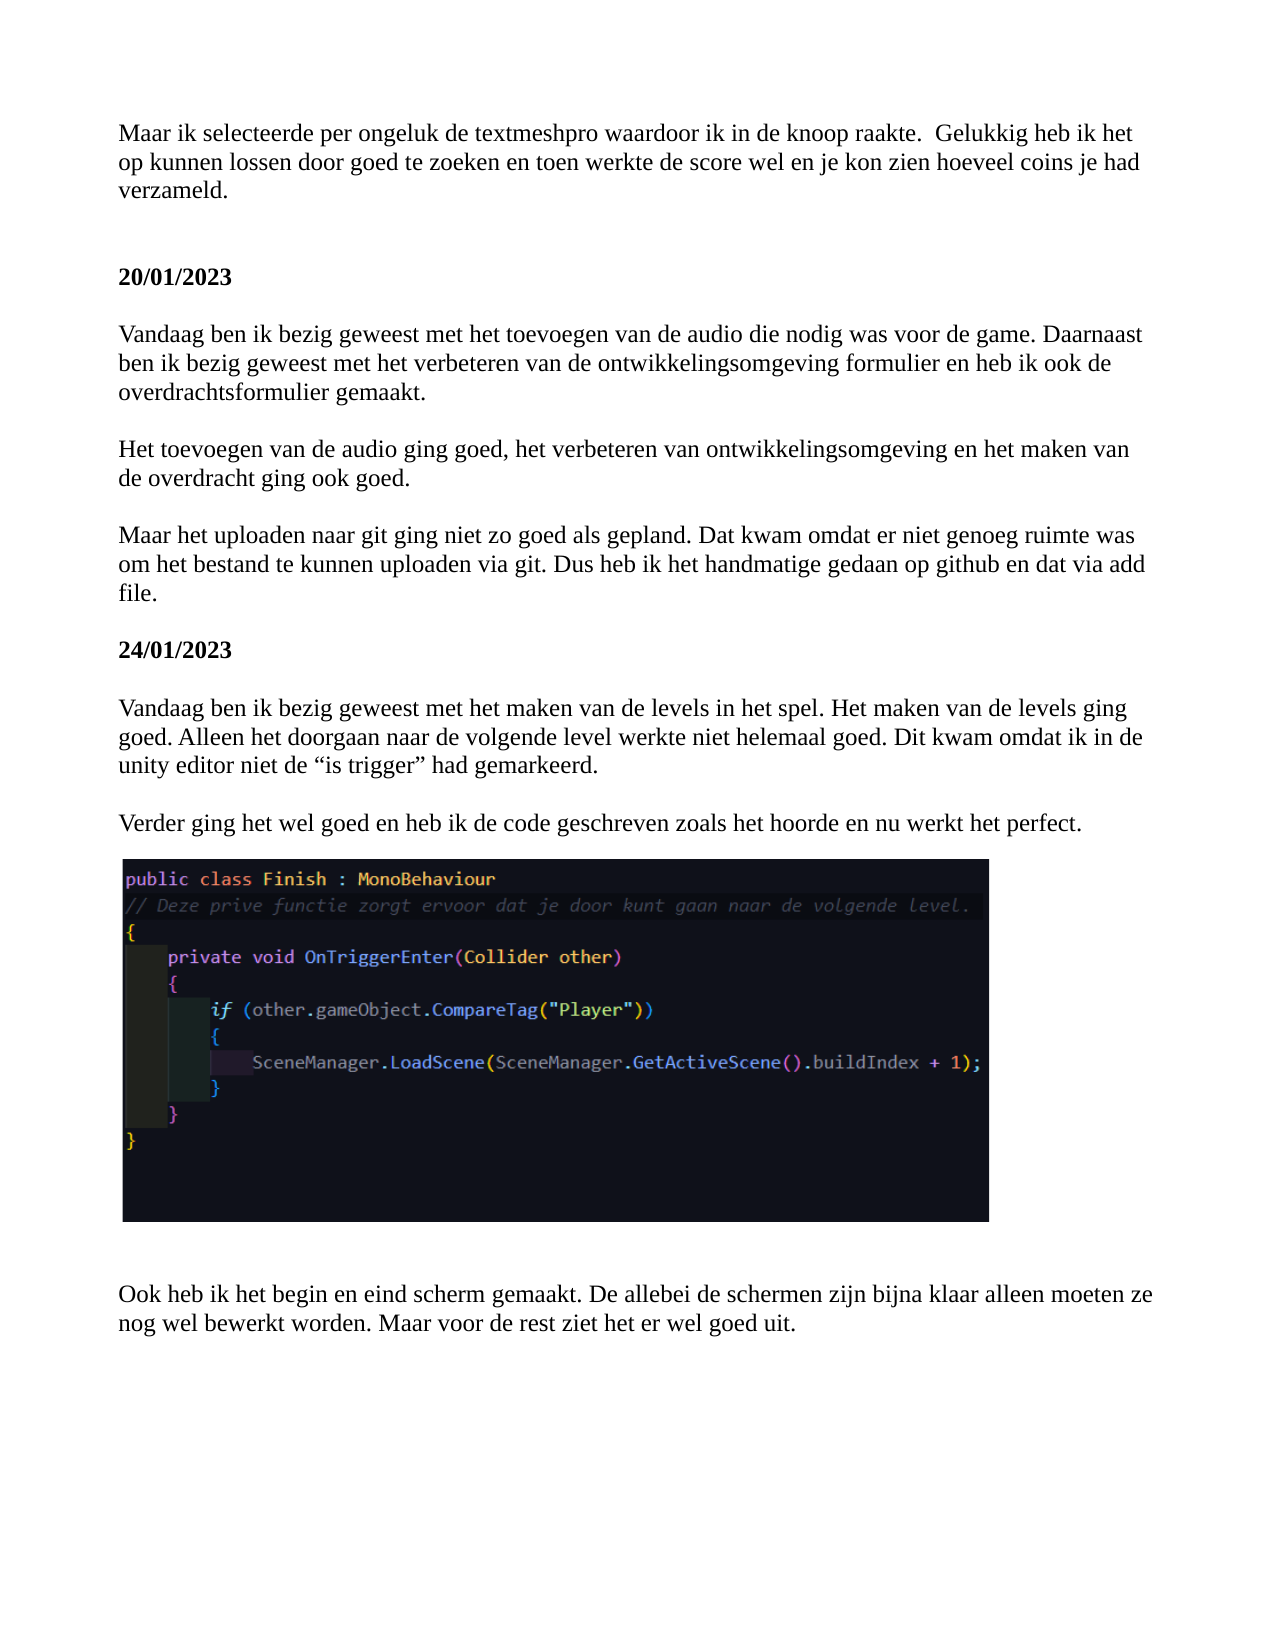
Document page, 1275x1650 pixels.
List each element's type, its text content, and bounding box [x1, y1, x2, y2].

text Maar het uploaden naar git ging niet zo goed als gepland. Dat kwam omdat er niet genoeg ruimte was om het bestand te kunnen uploaden via git. Dus heb ik het handmatige gedaan op github en dat via add file. [118, 521, 1157, 607]
picture [122, 859, 990, 1222]
text Maar ik selecteerde per ongeluk de textmeshpro waardoor ik in de knoop raakte. Gelukkig heb ik het op kunnen lossen door goed te zoeken en toen werkte de score wel en je kon zien hoeveel coins je had verzameld. [118, 118, 1157, 204]
text 24/01/2023 [118, 636, 1157, 664]
text Vandaag ben ik bezig geweest met het toevoegen van de audio die nodig was voor de game. Daarnaast ben ik bezig geweest met het verbeteren van de ontwikkelingsomgeving formulier en heb ik ook de overdrachtsformulier gemaakt. [118, 319, 1157, 406]
text Vandaag ben ik bezig geweest met het maken van de levels in het spel. Het maken van de levels ging goed. Alleen het doorgaan naar de volgende level werkte niet helemaal goed. Dit kwam omdat ik in de unity editor niet de “is trigger” had gemarkeerd. [118, 693, 1157, 779]
text Het toevoegen van de audio ging goed, het verbeteren van ontwikkelingsomgeving en het maken van de overdracht ging ook goed. [118, 434, 1157, 492]
text Ook heb ik het begin en eind scherm gemaakt. De allebei de schermen zijn bijna klaar alleen moeten ze nog wel bewerkt worden. Maar voor de rest ziet het er wel goed uit. [118, 1279, 1157, 1336]
text 20/01/2023 [118, 262, 1157, 291]
text Verder ging het wel goed en heb ik de code geschreven zoals het hoorde en nu werkt het perfect. [118, 808, 1157, 837]
